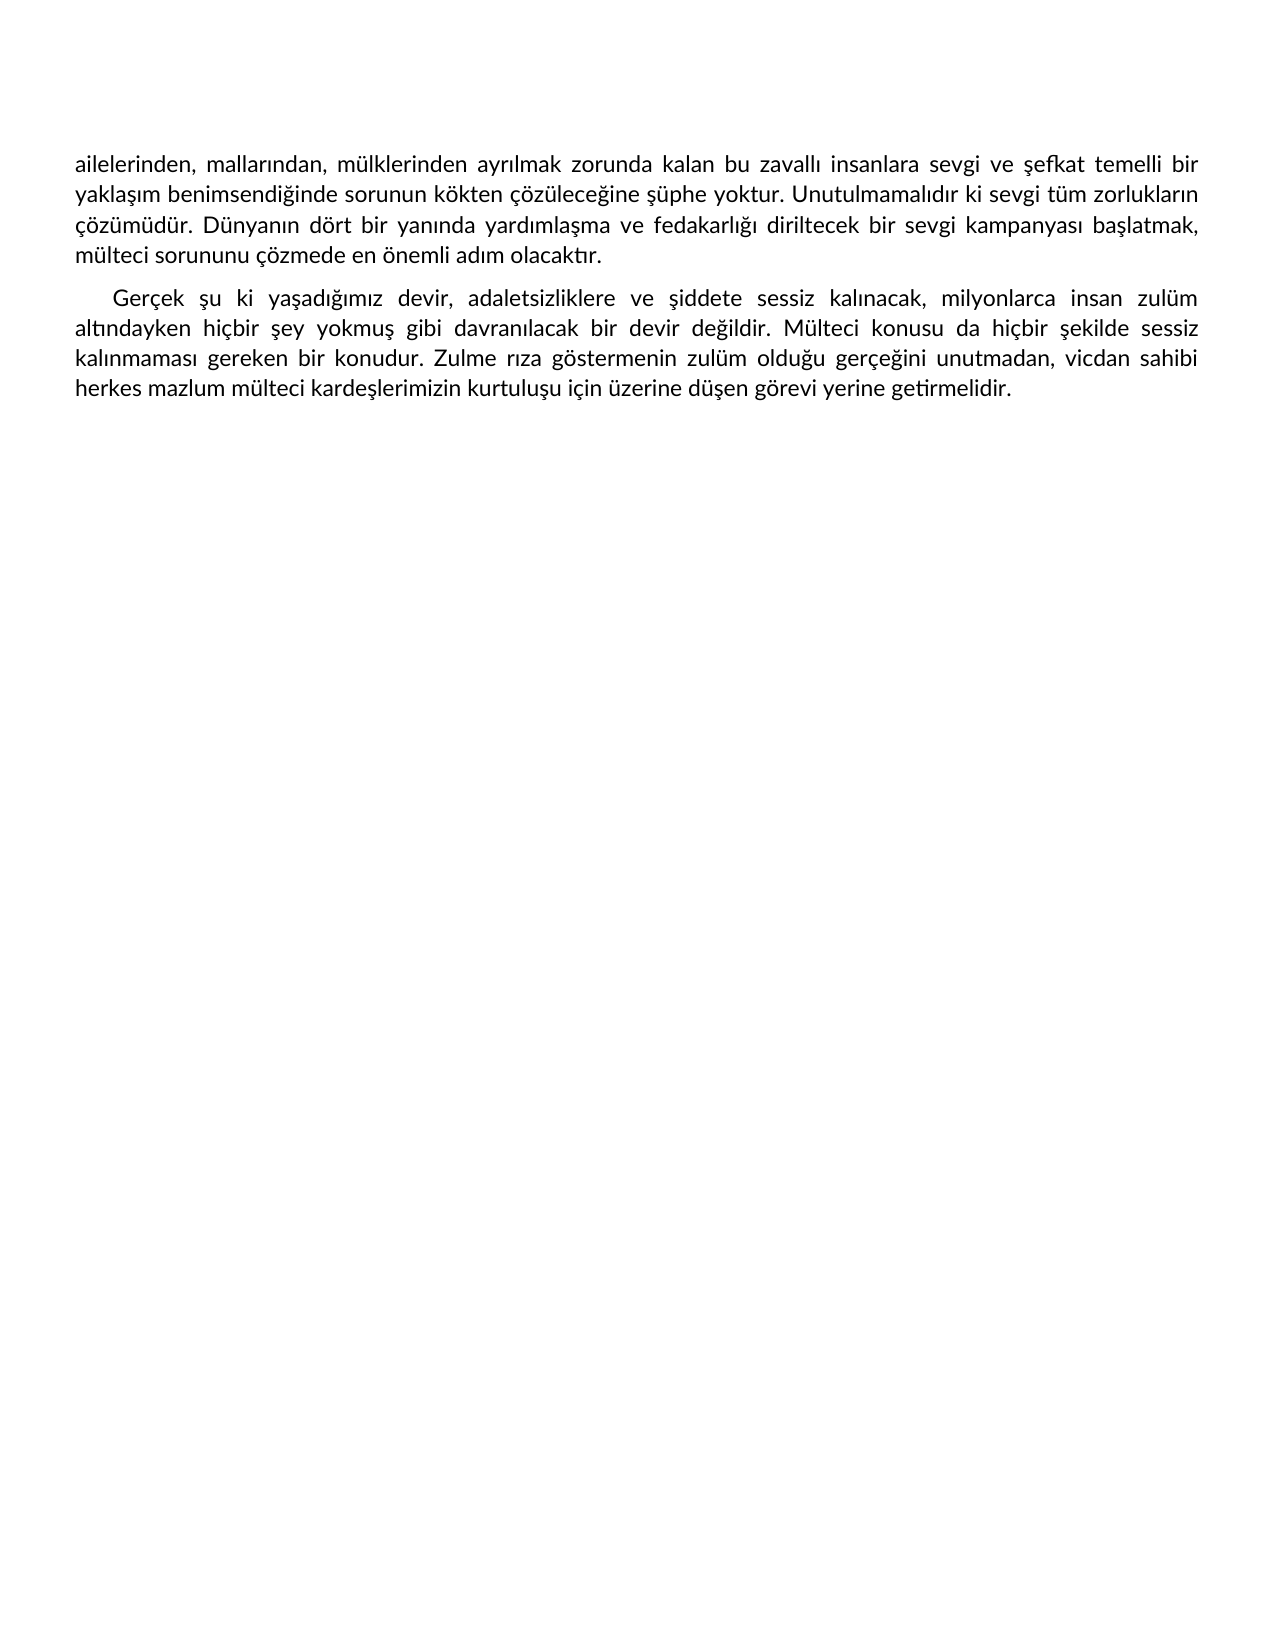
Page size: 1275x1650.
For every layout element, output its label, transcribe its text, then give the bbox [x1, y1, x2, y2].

text ailelerinden, mallarından, mülklerinden ayrılmak zorunda kalan bu zavallı insanlara sevgi ve şefkat temelli bir yaklaşım benimsendiğinde sorunun kökten çözüleceğine şüphe yoktur. Unutulmamalıdır ki sevgi tüm zorlukların çözümüdür. Dünyanın dört bir yanında yardımlaşma ve fedakarlığı diriltecek bir sevgi kampanyası başlatmak, mülteci sorununu çözmede en önemli adım olacaktır. [75, 150, 1200, 268]
text Gerçek şu ki yaşadığımız devir, adaletsizliklere ve şiddete sessiz kalınacak, milyonlarca insan zulüm altındayken hiçbir şey yokmuş gibi davranılacak bir devir değildir. Mülteci konusu da hiçbir şekilde sessiz kalınmaması gereken bir konudur. Zulme rıza göstermenin zulüm olduğu gerçeğini unutmadan, vicdan sahibi herkes mazlum mülteci kardeşlerimizin kurtuluşu için üzerine düşen görevi yerine getirmelidir. [75, 283, 1200, 401]
